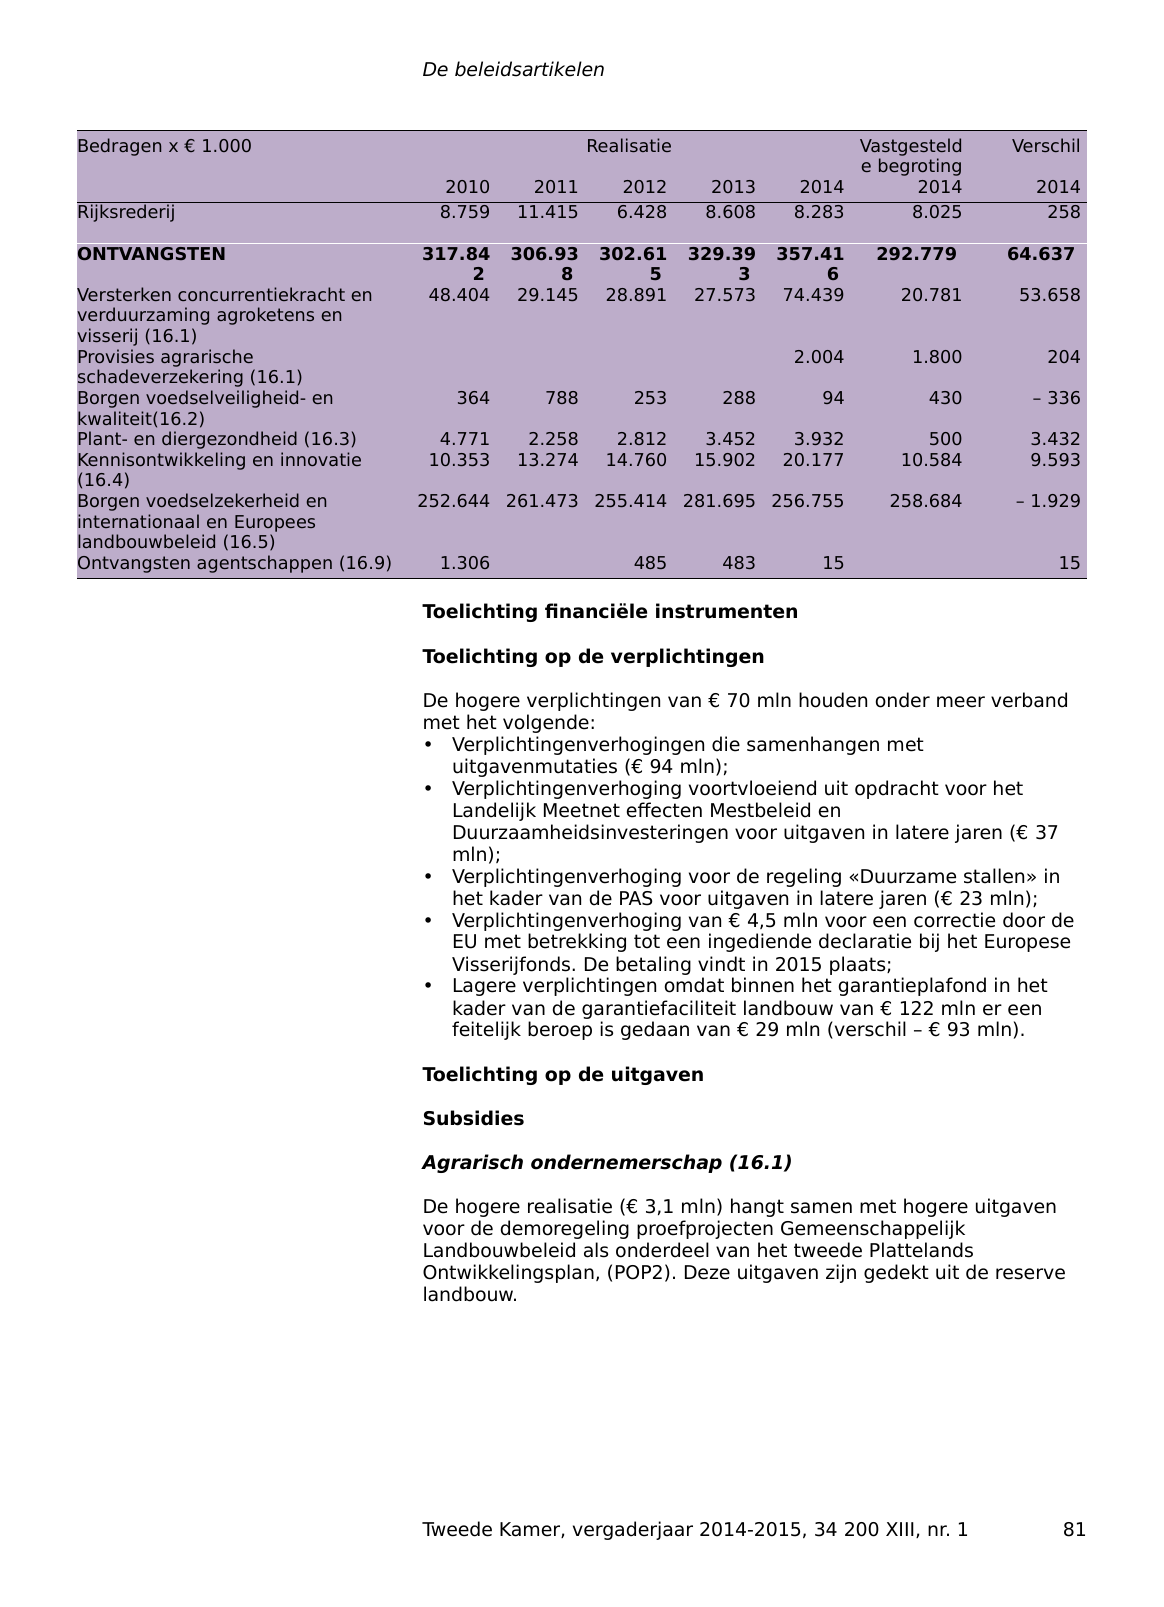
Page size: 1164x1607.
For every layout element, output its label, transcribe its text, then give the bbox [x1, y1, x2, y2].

subtitle Agrarisch ondernemerschap (16.1) [422, 1152, 1087, 1174]
table_cell Rijksrederij [77, 203, 407, 223]
table_cell 2.812 [585, 429, 673, 450]
subtitle Subsidies [422, 1108, 1087, 1130]
table_cell [585, 347, 673, 388]
table_cell 15 [969, 553, 1087, 578]
table_cell 27.573 [673, 285, 762, 347]
table_cell [762, 223, 850, 243]
table_cell 2014 [762, 177, 850, 202]
table_cell – 1.929 [969, 491, 1087, 553]
table_cell [673, 347, 762, 388]
table_cell 2.258 [496, 429, 584, 450]
table_cell – 336 [969, 388, 1087, 429]
table_cell 10.584 [850, 450, 968, 491]
table_cell Provisies agrarische schadeverzekering (16.1) [77, 347, 407, 388]
text • Verplichtingenverhoging voortvloeiend uit opdracht voor het Landelijk Meetnet effecten Mestbeleid en Duurzaamheidsinvesteringen voor uitgaven in latere jaren (€ 37 mln); [422, 778, 1087, 866]
table_cell 317.842 [408, 244, 496, 285]
table_cell 256.755 [762, 491, 850, 553]
table_cell [408, 347, 496, 388]
table_cell [496, 347, 584, 388]
table_cell [673, 223, 762, 243]
table_cell 15 [762, 553, 850, 578]
table_header Bedragen x € 1.000 [77, 131, 407, 177]
table_header Realisatie [408, 131, 850, 177]
table_cell [496, 553, 584, 578]
table_cell 2012 [585, 177, 673, 202]
table_cell 14.760 [585, 450, 673, 491]
table_cell 53.658 [969, 285, 1087, 347]
table_cell 252.644 [408, 491, 496, 553]
table_header Vastgestelde begroting [850, 131, 968, 177]
table_cell 94 [762, 388, 850, 429]
table_cell 2011 [496, 177, 584, 202]
table_cell 1.800 [850, 347, 968, 388]
table_cell 288 [673, 388, 762, 429]
table_cell 357.416 [762, 244, 850, 285]
table_cell 13.274 [496, 450, 584, 491]
table_cell 430 [850, 388, 968, 429]
text • Verplichtingenverhoging voor de regeling «Duurzame stallen» in het kader van de PAS voor uitgaven in latere jaren (€ 23 mln); [422, 866, 1087, 909]
table_cell 10.353 [408, 450, 496, 491]
table_cell 11.415 [496, 203, 584, 223]
table_cell 3.432 [969, 429, 1087, 450]
subtitle Toelichting financiële instrumenten [422, 601, 1087, 623]
table_cell 788 [496, 388, 584, 429]
table_cell 3.452 [673, 429, 762, 450]
table_cell 8.283 [762, 203, 850, 223]
table_cell 2014 [850, 177, 968, 202]
table_cell 64.637 [969, 244, 1087, 285]
table_cell 281.695 [673, 491, 762, 553]
table_cell Versterken concurrentiekracht en verduurzaming agroketens en visserij (16.1) [77, 285, 407, 347]
table_cell Borgen voedselzekerheid en internationaal en Europees landbouwbeleid (16.5) [77, 491, 407, 553]
table_cell 2014 [969, 177, 1087, 202]
table_cell 1.306 [408, 553, 496, 578]
table_cell 364 [408, 388, 496, 429]
table_cell 253 [585, 388, 673, 429]
table_cell 258 [969, 203, 1087, 223]
table_cell [850, 223, 968, 243]
table_cell 483 [673, 553, 762, 578]
table_header Verschil [969, 131, 1087, 177]
table_cell 2010 [408, 177, 496, 202]
table_cell [585, 223, 673, 243]
table_cell 2.004 [762, 347, 850, 388]
table_cell 485 [585, 553, 673, 578]
table_cell ONTVANGSTEN [77, 244, 407, 285]
table_cell Borgen voedselveiligheid- en kwaliteit(16.2) [77, 388, 407, 429]
text • Verplichtingenverhogingen die samenhangen met uitgavenmutaties (€ 94 mln); [422, 734, 1087, 778]
table_cell 500 [850, 429, 968, 450]
table_cell 20.781 [850, 285, 968, 347]
table_cell [408, 223, 496, 243]
table_cell 261.473 [496, 491, 584, 553]
text De hogere realisatie (€ 3,1 mln) hangt samen met hogere uitgaven voor de demoregeling proefprojecten Gemeenschappelijk Landbouwbeleid als onderdeel van het tweede Plattelands Ontwikkelingsplan, (POP2). Deze uitgaven zijn gedekt uit de reserve landbouw. [422, 1196, 1087, 1306]
table_cell 306.938 [496, 244, 584, 285]
table_cell 4.771 [408, 429, 496, 450]
table_cell 15.902 [673, 450, 762, 491]
table_cell 258.684 [850, 491, 968, 553]
table_cell 2013 [673, 177, 762, 202]
table_cell 292.779 [850, 244, 968, 285]
table_cell 6.428 [585, 203, 673, 223]
table_cell Ontvangsten agentschappen (16.9) [77, 553, 407, 578]
table_cell 48.404 [408, 285, 496, 347]
table_cell 329.393 [673, 244, 762, 285]
table_cell [496, 223, 584, 243]
text • Lagere verplichtingen omdat binnen het garantieplafond in het kader van de garantiefaciliteit landbouw van € 122 mln er een feitelijk beroep is gedaan van € 29 mln (verschil – € 93 mln). [422, 975, 1087, 1041]
table_cell Kennisontwikkeling en innovatie (16.4) [77, 450, 407, 491]
table_cell [77, 177, 407, 202]
table_cell 8.759 [408, 203, 496, 223]
table_cell [850, 553, 968, 578]
table_cell 29.145 [496, 285, 584, 347]
table_cell [77, 223, 407, 243]
table_cell 204 [969, 347, 1087, 388]
table_cell 28.891 [585, 285, 673, 347]
subtitle Toelichting op de uitgaven [422, 1063, 1087, 1086]
text De hogere verplichtingen van € 70 mln houden onder meer verband met het volgende: [422, 690, 1087, 734]
table_cell [969, 223, 1087, 243]
table_cell 9.593 [969, 450, 1087, 491]
subtitle Toelichting op de verplichtingen [422, 646, 1087, 667]
table_cell 8.025 [850, 203, 968, 223]
text • Verplichtingenverhoging van € 4,5 mln voor een correctie door de EU met betrekking tot een ingediende declaratie bij het Europese Visserijfonds. De betaling vindt in 2015 plaats; [422, 909, 1087, 975]
table_cell 74.439 [762, 285, 850, 347]
table_cell 8.608 [673, 203, 762, 223]
table_cell Plant- en diergezondheid (16.3) [77, 429, 407, 450]
table_cell 255.414 [585, 491, 673, 553]
table_cell 302.615 [585, 244, 673, 285]
table_cell 20.177 [762, 450, 850, 491]
table_cell 3.932 [762, 429, 850, 450]
